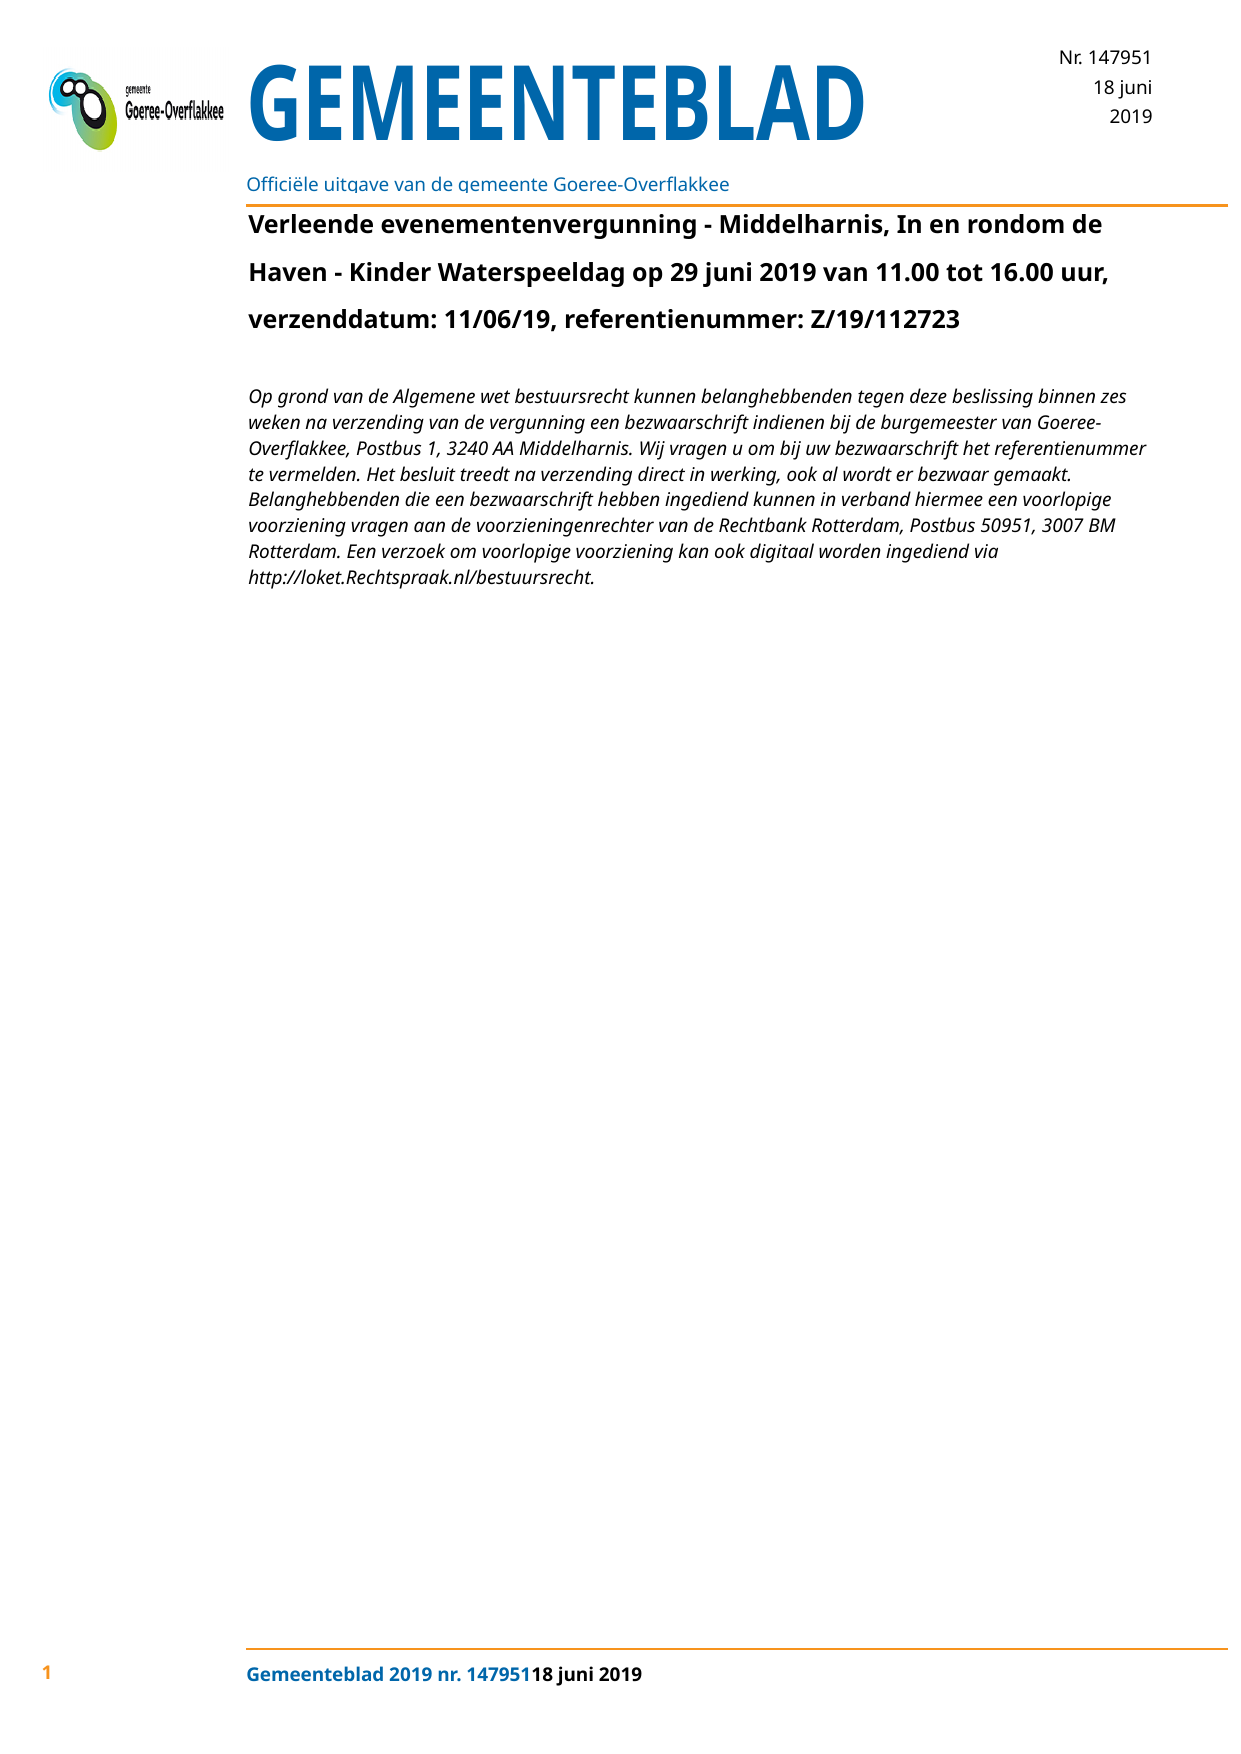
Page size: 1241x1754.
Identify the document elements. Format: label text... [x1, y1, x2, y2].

text Op grond van de Algemene wet bestuursrecht kunnen belanghebbenden tegen deze beslissing binnen zes weken na verzending van de vergunning een bezwaarschrift indienen bij de burgemeester van Goeree-Overflakkee, Postbus 1, 3240 AA Middelharnis. Wij vragen u om bij uw bezwaarschrift het referentienummer te vermelden. Het besluit treedt na verzending direct in werking, ook al wordt er bezwaar gemaakt. Belanghebbenden die een bezwaarschrift hebben ingediend kunnen in verband hiermee een voorlopige voorziening vragen aan de voorzieningenrechter van de Rechtbank Rotterdam, Postbus 50951, 3007 BM Rotterdam. Een verzoek om voorlopige voorziening kan ook digitaal worden ingediend via http://loket.Rechtspraak.nl/bestuursrecht. [248, 384, 1152, 589]
picture [41, 47, 231, 172]
text Verleende evenementenvergunning - Middelharnis, In en rondom de Haven - Kinder Waterspeeldag op 29 juni 2019 van 11.00 tot 16.00 uur, verzenddatum: 11/06/19, referentienummer: Z/19/112723 [248, 207, 1152, 336]
